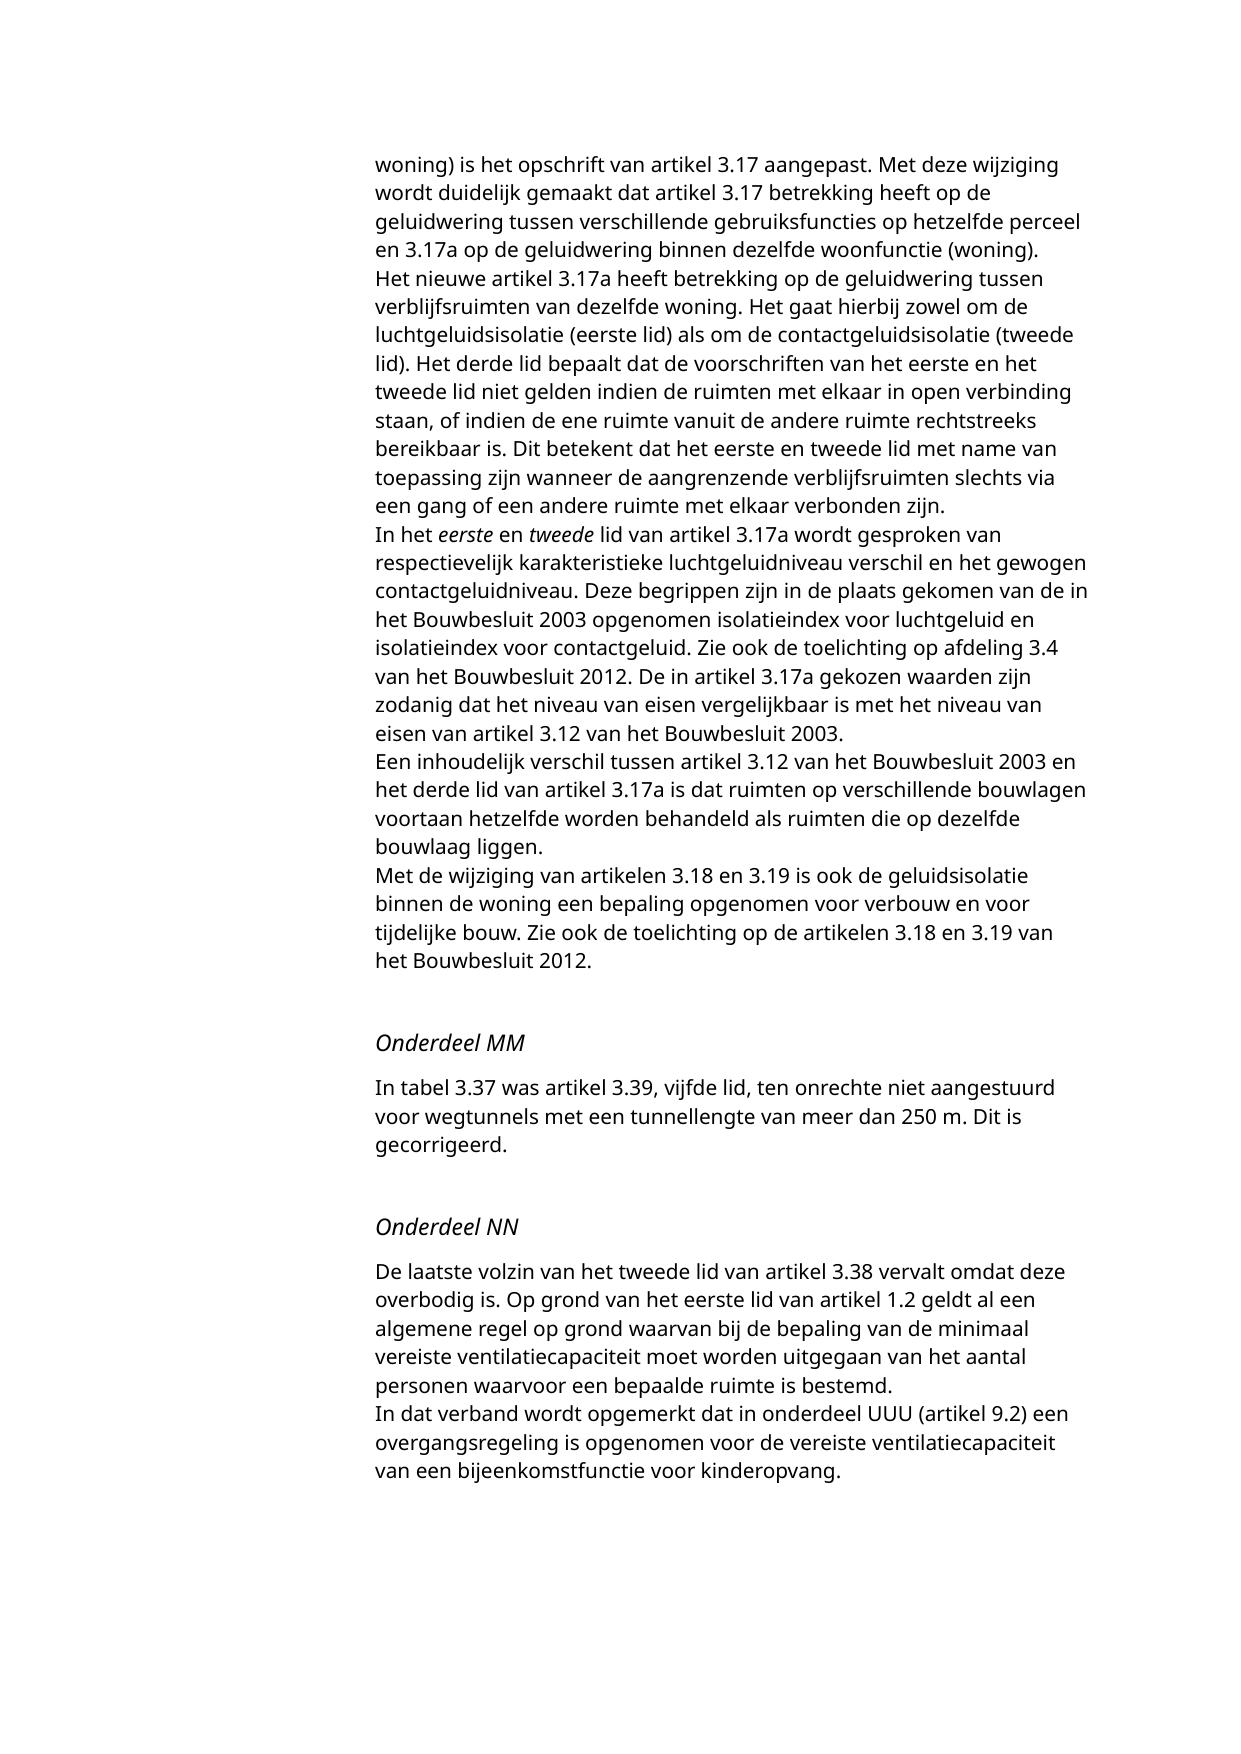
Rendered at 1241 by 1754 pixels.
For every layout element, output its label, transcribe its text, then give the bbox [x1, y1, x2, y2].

text Een inhoudelijk verschil tussen artikel 3.12 van het Bouwbesluit 2003 en het derde lid van artikel 3.17a is dat ruimten op verschillende bouwlagen voortaan hetzelfde worden behandeld als ruimten die op dezelfde bouwlaag liggen. [375, 747, 1090, 861]
text In het eerste en tweede lid van artikel 3.17a wordt gesproken van respectievelijk karakteristieke luchtgeluidniveau verschil en het gewogen contactgeluidniveau. Deze begrippen zijn in de plaats gekomen van de in het Bouwbesluit 2003 opgenomen isolatieindex voor luchtgeluid en isolatieindex voor contactgeluid. Zie ook de toelichting op afdeling 3.4 van het Bouwbesluit 2012. De in artikel 3.17a gekozen waarden zijn zodanig dat het niveau van eisen vergelijkbaar is met het niveau van eisen van artikel 3.12 van het Bouwbesluit 2003. [375, 520, 1090, 747]
text woning) is het opschrift van artikel 3.17 aangepast. Met deze wijziging wordt duidelijk gemaakt dat artikel 3.17 betrekking heeft op de geluidwering tussen verschillende gebruiksfuncties op hetzelfde perceel en 3.17a op de geluidwering binnen dezelfde woonfunctie (woning). [375, 150, 1090, 264]
text In dat verband wordt opgemerkt dat in onderdeel UUU (artikel 9.2) een overgangsregeling is opgenomen voor de vereiste ventilatiecapaciteit van een bijeenkomstfunctie voor kinderopvang. [375, 1399, 1090, 1484]
text Met de wijziging van artikelen 3.18 en 3.19 is ook de geluidsisolatie binnen de woning een bepaling opgenomen voor verbouw en voor tijdelijke bouw. Zie ook de toelichting op de artikelen 3.18 en 3.19 van het Bouwbesluit 2012. [375, 861, 1090, 975]
subtitle Onderdeel MM [375, 1027, 1090, 1058]
subtitle Onderdeel NN [375, 1211, 1090, 1242]
text Het nieuwe artikel 3.17a heeft betrekking op de geluidwering tussen verblijfsruimten van dezelfde woning. Het gaat hierbij zowel om de luchtgeluidsisolatie (eerste lid) als om de contactgeluidsisolatie (tweede lid). Het derde lid bepaalt dat de voorschriften van het eerste en het tweede lid niet gelden indien de ruimten met elkaar in open verbinding staan, of indien de ene ruimte vanuit de andere ruimte rechtstreeks bereikbaar is. Dit betekent dat het eerste en tweede lid met name van toepassing zijn wanneer de aangrenzende verblijfsruimten slechts via een gang of een andere ruimte met elkaar verbonden zijn. [375, 264, 1090, 520]
text In tabel 3.37 was artikel 3.39, vijfde lid, ten onrechte niet aangestuurd voor wegtunnels met een tunnellengte van meer dan 250 m. Dit is gecorrigeerd. [375, 1073, 1090, 1159]
text De laatste volzin van het tweede lid van artikel 3.38 vervalt omdat deze overbodig is. Op grond van het eerste lid van artikel 1.2 geldt al een algemene regel op grond waarvan bij de bepaling van de minimaal vereiste ventilatiecapaciteit moet worden uitgegaan van het aantal personen waarvoor een bepaalde ruimte is bestemd. [375, 1257, 1090, 1399]
